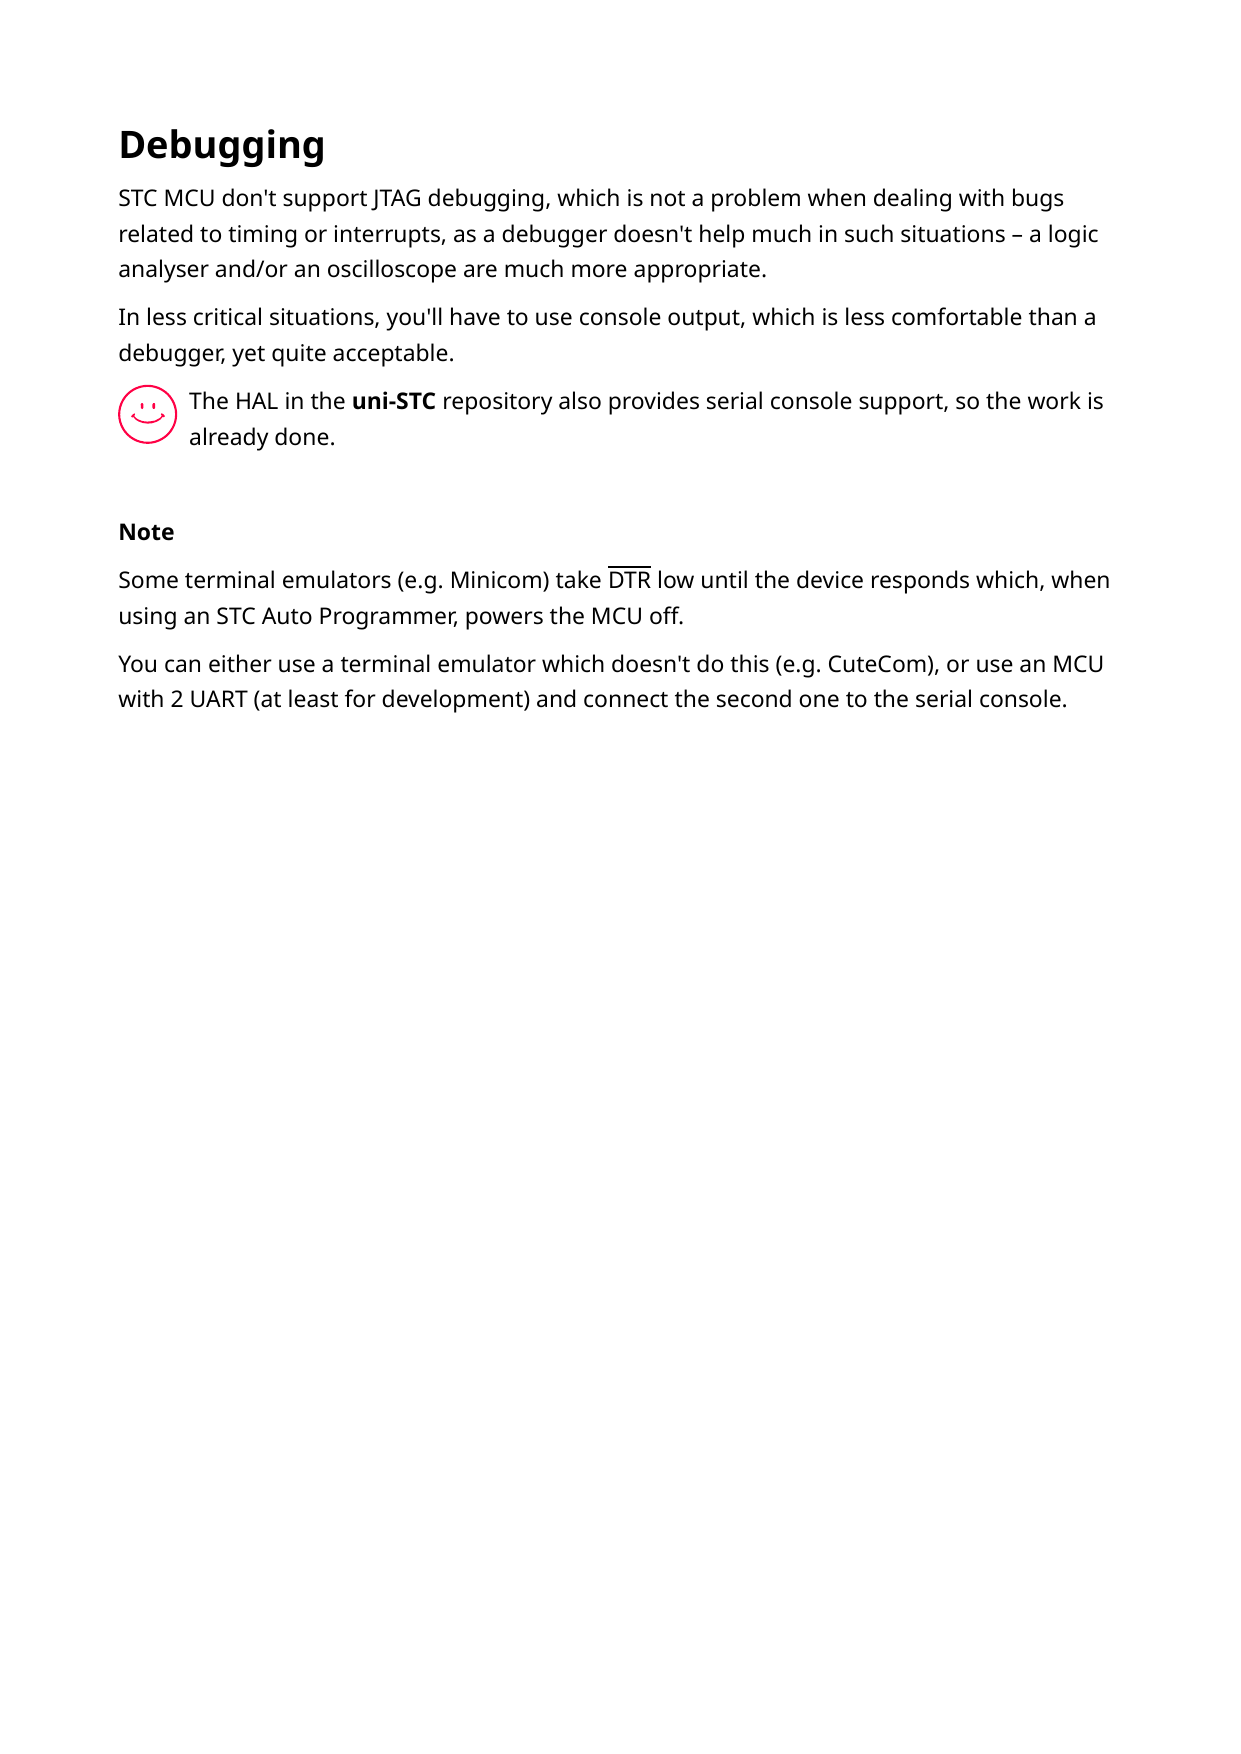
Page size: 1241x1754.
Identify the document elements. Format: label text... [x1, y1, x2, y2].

text The HAL in the uni-STC repository also provides serial console support, so the work is already done. [118, 385, 1122, 452]
text STC MCU don't support JTAG debugging, which is not a problem when dealing with bugs related to timing or interrupts, as a debugger doesn't help much in such situations – a logic analyser and/or an oscilloscope are much more appropriate. [118, 182, 1122, 285]
text Some terminal emulators (e.g. Minicom) take DTR low until the device responds which, when using an STC Auto Programmer, powers the MCU off. [118, 564, 1122, 631]
text You can either use a terminal emulator which doesn't do this (e.g. CuteCom), or use an MCU with 2 UART (at least for development) and connect the second one to the serial console. [118, 647, 1122, 715]
text Note [118, 516, 1122, 547]
subtitle Debugging [118, 118, 1122, 170]
text In less critical situations, you'll have to use console output, which is less comfortable than a debugger, yet quite acceptable. [118, 301, 1122, 368]
